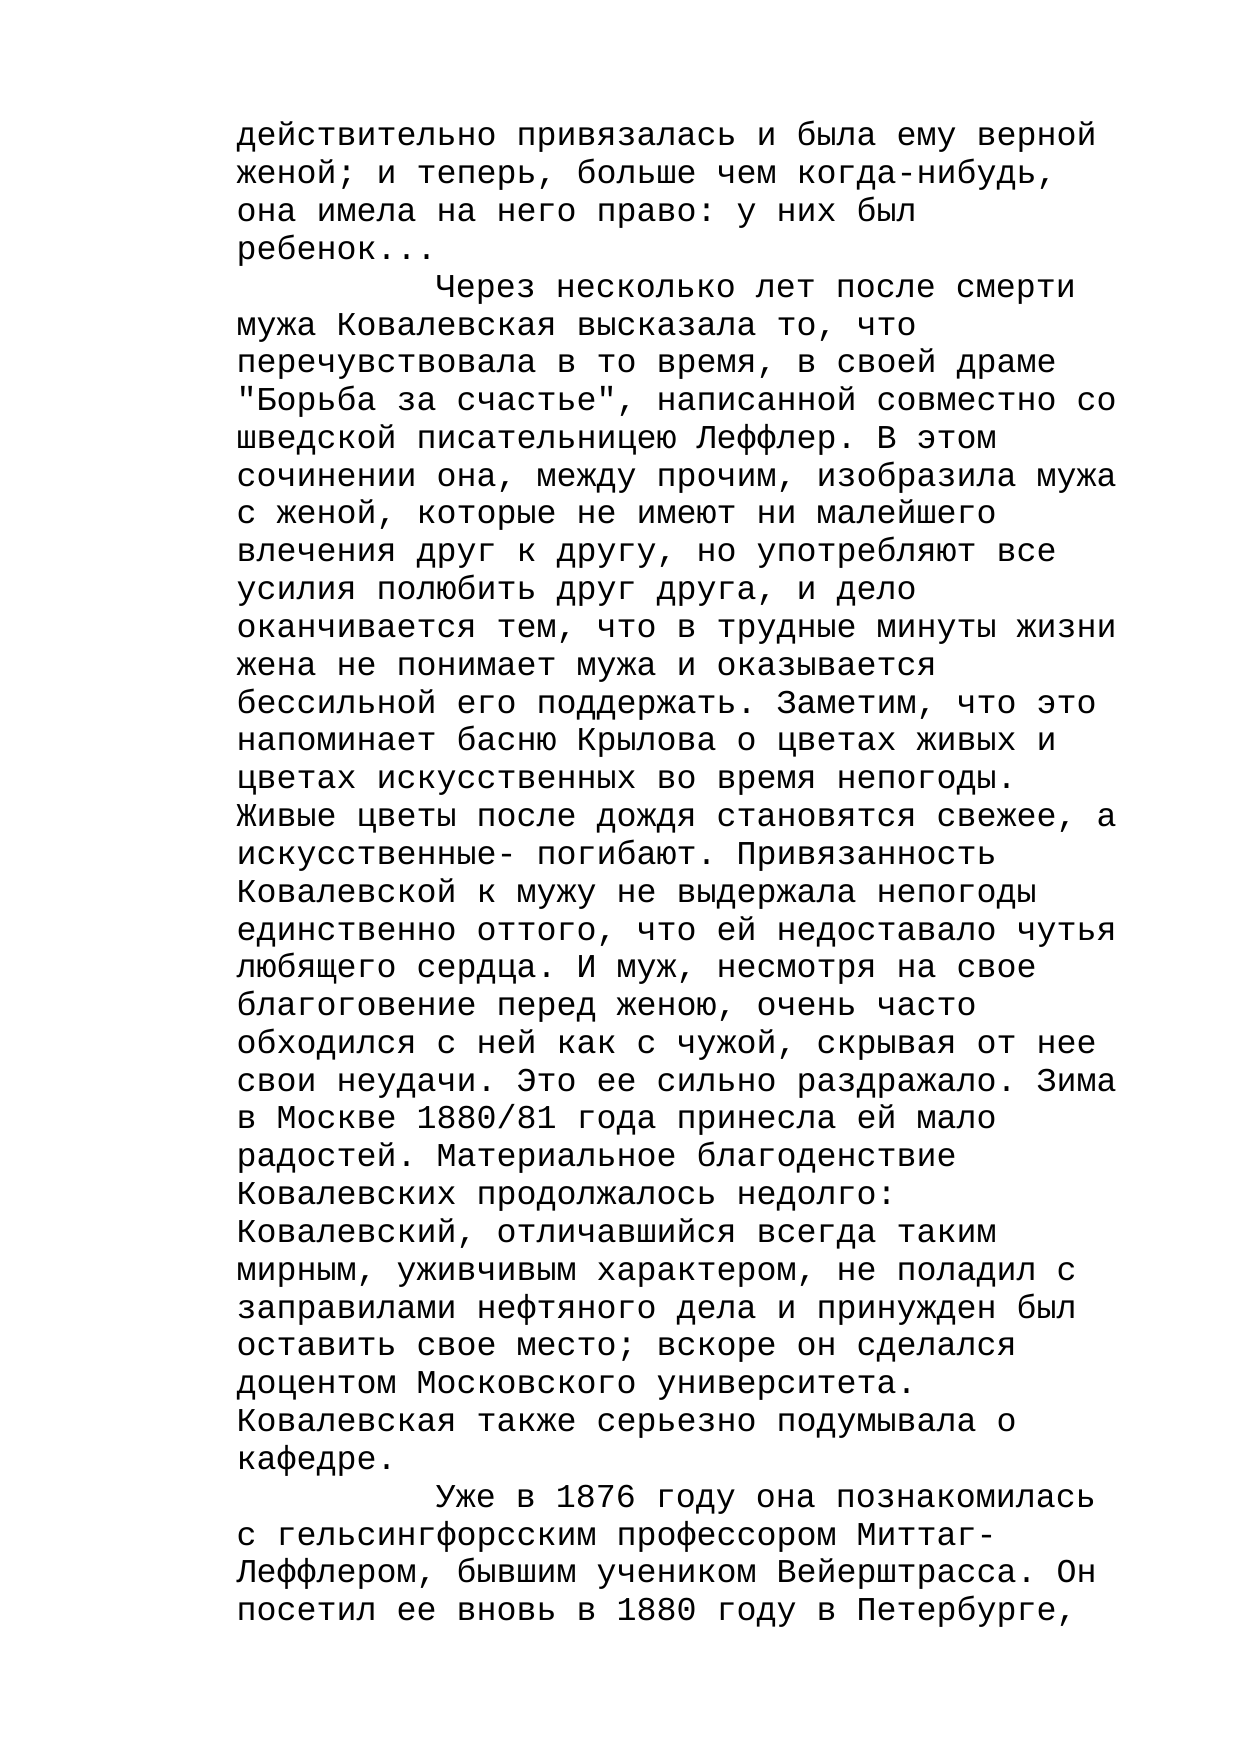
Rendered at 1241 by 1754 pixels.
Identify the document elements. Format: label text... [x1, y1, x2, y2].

text Уже в 1876 году она познакомилась с гельсингфорсским профессором Миттаг-Леффлером, бывшим учеником Вейерштрасса. Он посетил ее вновь в 1880 году в Петербурге, [236, 1479, 1122, 1631]
text действительно привязалась и была ему верной женой; и теперь, больше чем когда-нибудь, она имела на него право: у них был ребенок... [236, 118, 1122, 269]
text Через несколько лет после смерти мужа Ковалевская высказала то, что перечувствовала в то время, в своей драме "Борьба за счастье", написанной совместно со шведской писательницею Леффлер. В этом сочинении она, между прочим, изобразила мужа с женой, которые не имеют ни малейшего влечения друг к другу, но употребляют все усилия полюбить друг друга, и дело оканчивается тем, что в трудные минуты жизни жена не понимает мужа и оказывается бессильной его поддержать. Заметим, что это напоминает басню Крылова о цветах живых и цветах искусственных во время непогоды. Живые цветы после дождя становятся свежее, а искусственные- погибают. Привязанность Ковалевской к мужу не выдержала непогоды единственно оттого, что ей недоставало чутья любящего сердца. И муж, несмотря на свое благоговение перед женою, очень часто обходился с ней как с чужой, скрывая от нее свои неудачи. Это ее сильно раздражало. Зима в Москве 1880/81 года принесла ей мало радостей. Материальное благоденствие Ковалевских продолжалось недолго: Ковалевский, отличавшийся всегда таким мирным, уживчивым характером, не поладил с заправилами нефтяного дела и принужден был оставить свое место; вскоре он сделался доцентом Московского университета. Ковалевская также серьезно подумывала о кафедре. [236, 269, 1122, 1479]
